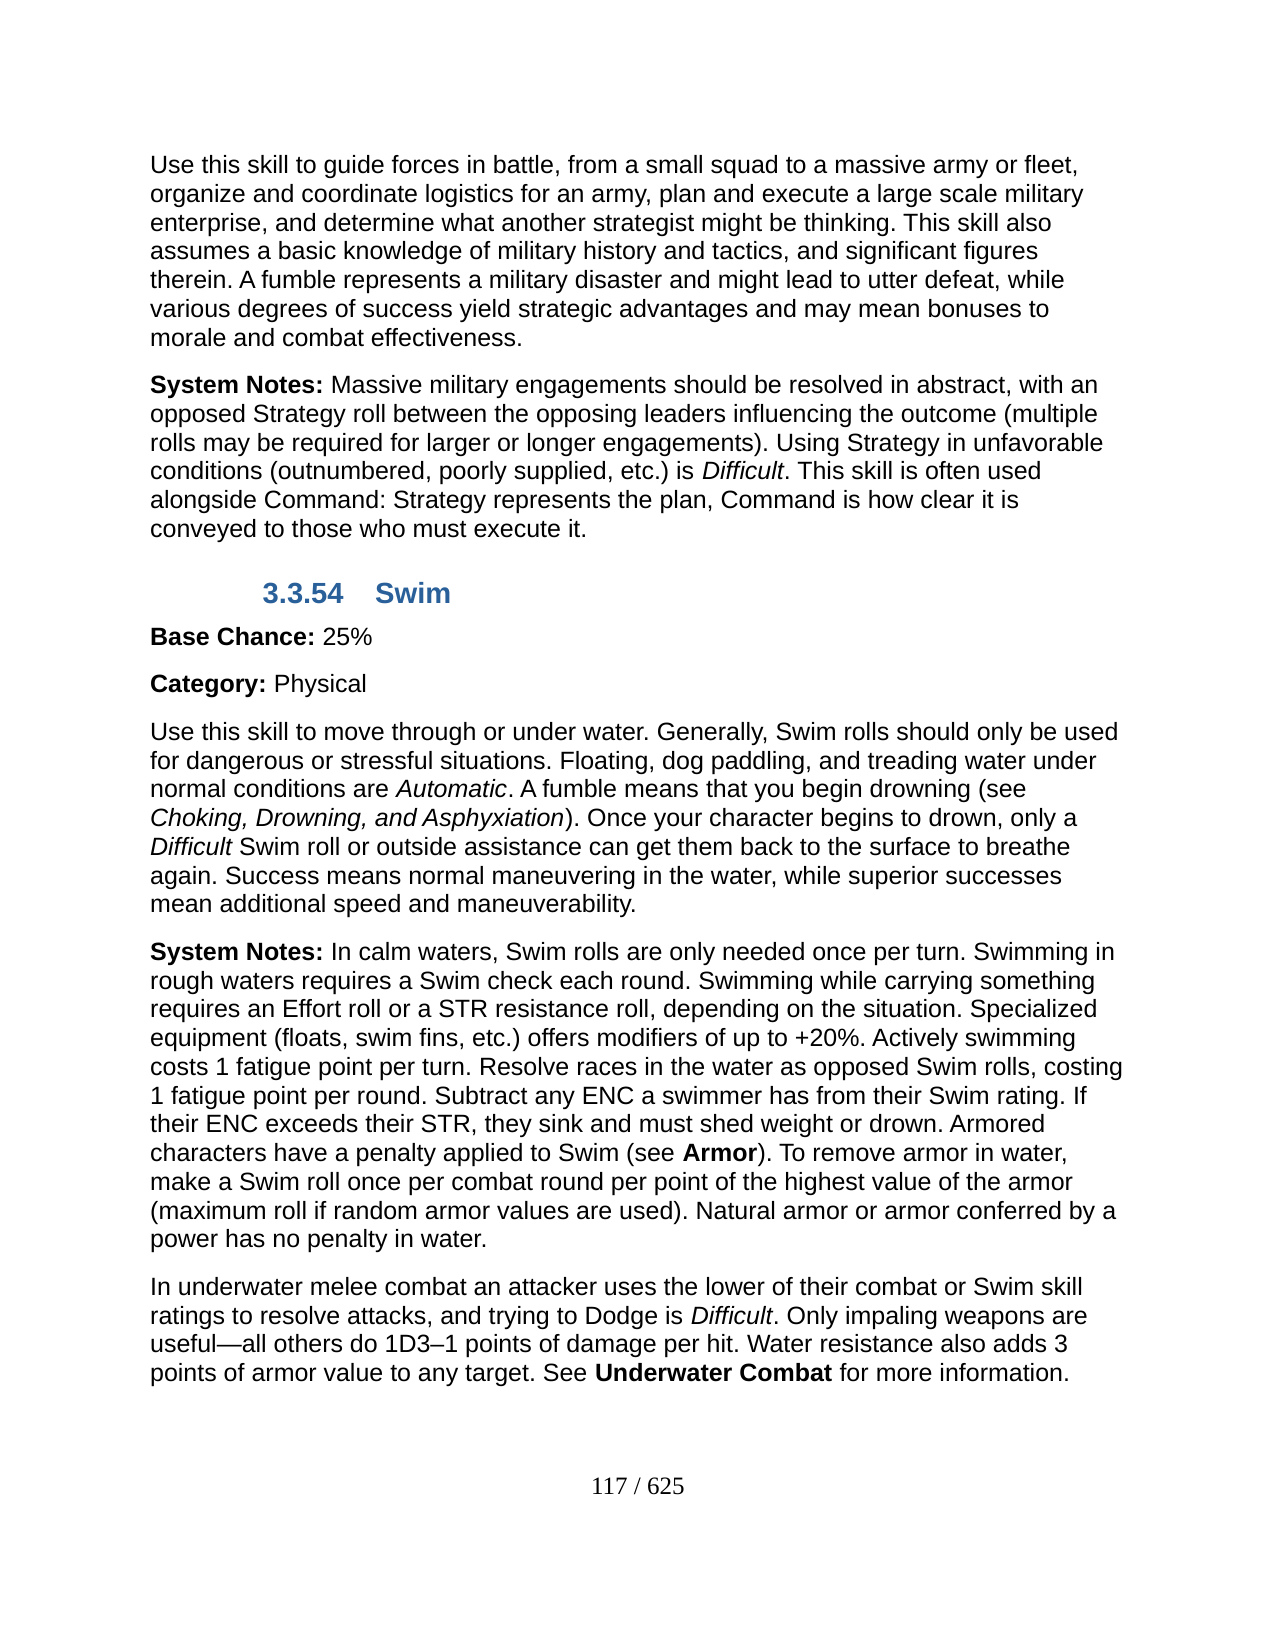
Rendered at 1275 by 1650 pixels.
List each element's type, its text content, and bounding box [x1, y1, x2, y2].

text Base Chance: 25% [150, 622, 1125, 651]
text In underwater melee combat an attacker uses the lower of their combat or Swim skill ratings to resolve attacks, and trying to Dodge is Difficult. Only impaling weapons are useful—all others do 1D3–1 points of damage per hit. Water resistance also adds 3 points of armor value to any target. See Underwater Combat for more information. [150, 1272, 1125, 1387]
text Use this skill to guide forces in battle, from a small squad to a massive army or fleet, organize and coordinate logistics for an army, plan and execute a large scale military enterprise, and determine what another strategist might be thinking. This skill also assumes a basic knowledge of military history and tactics, and significant figures therein. A fumble represents a military disaster and might lead to utter defeat, while various degrees of success yield strategic advantages and may mean bonuses to morale and combat effectiveness. [150, 150, 1125, 351]
text System Notes: In calm waters, Swim rolls are only needed once per turn. Swimming in rough waters requires a Swim check each round. Swimming while carrying something requires an Effort roll or a STR resistance roll, depending on the situation. Specialized equipment (floats, swim fins, etc.) offers modifiers of up to +20%. Actively swimming costs 1 fatigue point per turn. Resolve races in the water as opposed Swim rolls, costing 1 fatigue point per round. Subtract any ENC a swimmer has from their Swim rating. If their ENC exceeds their STR, they sink and must shed weight or drown. Armored characters have a penalty applied to Swim (see Armor). To remove armor in water, make a Swim roll once per combat round per point of the highest value of the armor (maximum roll if random armor values are used). Natural armor or armor conferred by a power has no penalty in water. [150, 937, 1125, 1253]
text System Notes: Massive military engagements should be resolved in abstract, with an opposed Strategy roll between the opposing leaders influencing the outcome (multiple rolls may be required for larger or longer engagements). Using Strategy in unfavorable conditions (outnumbered, poorly supplied, etc.) is Difficult. This skill is often used alongside Command: Strategy represents the plan, Command is how clear it is conveyed to those who must execute it. [150, 370, 1125, 542]
text Category: Physical [150, 669, 1125, 698]
subtitle Swim [262, 576, 1125, 609]
text Use this skill to move through or under water. Generally, Swim rolls should only be used for dangerous or stressful situations. Floating, dog paddling, and treading water under normal conditions are Automatic. A fumble means that you begin drowning (see Choking, Drowning, and Asphyxiation). Once your character begins to drown, only a Difficult Swim roll or outside assistance can get them back to the surface to breathe again. Success means normal maneuvering in the water, while superior successes mean additional speed and maneuverability. [150, 717, 1125, 918]
